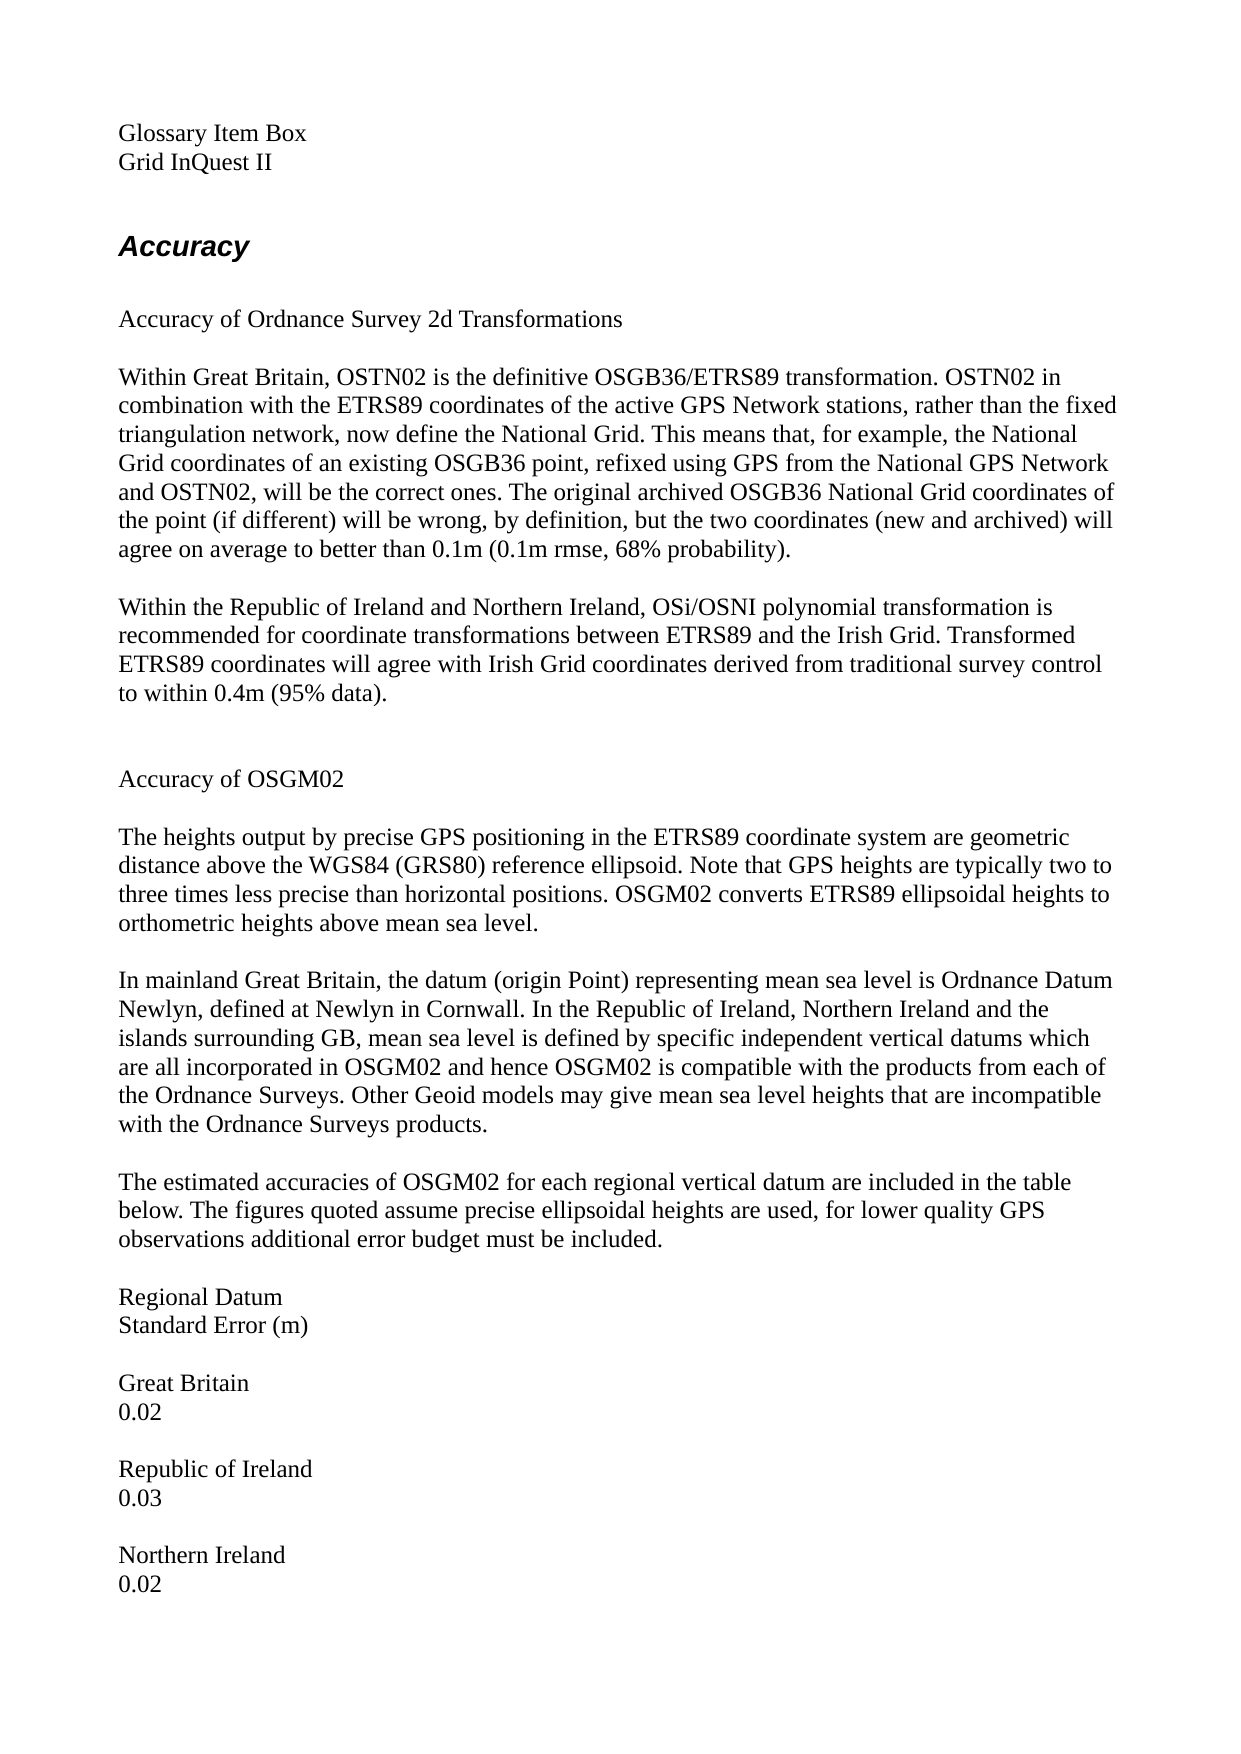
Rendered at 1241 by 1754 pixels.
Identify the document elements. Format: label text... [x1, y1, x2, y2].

text The estimated accuracies of OSGM02 for each regional vertical datum are included in the table below. The figures quoted assume precise ellipsoidal heights are used, for lower quality GPS observations additional error budget must be included. [118, 1167, 1122, 1253]
text Standard Error (m) [118, 1310, 1122, 1339]
text Within the Republic of Ireland and Northern Ireland, OSi/OSNI polynomial transformation is recommended for coordinate transformations between ETRS89 and the Irish Grid. Transformed ETRS89 coordinates will agree with Irish Grid coordinates derived from traditional survey control to within 0.4m (95% data). [118, 592, 1122, 707]
text Within Great Britain, OSTN02 is the definitive OSGB36/ETRS89 transformation. OSTN02 in combination with the ETRS89 coordinates of the active GPS Network stations, rather than the fixed triangulation network, now define the National Grid. This means that, for example, the National Grid coordinates of an existing OSGB36 point, refixed using GPS from the National GPS Network and OSTN02, will be the correct ones. The original archived OSGB36 National Grid coordinates of the point (if different) will be wrong, by definition, but the two coordinates (new and archived) will agree on average to better than 0.1m (0.1m rmse, 68% probability). [118, 362, 1122, 563]
text Great Britain [118, 1368, 1122, 1397]
text Glossary Item Box [118, 118, 1122, 147]
text 0.03 [118, 1483, 1122, 1512]
text Republic of Ireland [118, 1454, 1122, 1483]
text 0.02 [118, 1569, 1122, 1598]
subtitle Accuracy [118, 229, 1122, 263]
text Regional Datum [118, 1282, 1122, 1310]
text Accuracy of OSGM02 [118, 764, 1122, 793]
text 0.02 [118, 1397, 1122, 1425]
text The heights output by precise GPS positioning in the ETRS89 coordinate system are geometric distance above the WGS84 (GRS80) reference ellipsoid. Note that GPS heights are typically two to three times less precise than horizontal positions. OSGM02 converts ETRS89 ellipsoidal heights to orthometric heights above mean sea level. [118, 822, 1122, 937]
text In mainland Great Britain, the datum (origin Point) representing mean sea level is Ordnance Datum Newlyn, defined at Newlyn in Cornwall. In the Republic of Ireland, Northern Ireland and the islands surrounding GB, mean sea level is defined by specific independent vertical datums which are all incorporated in OSGM02 and hence OSGM02 is compatible with the products from each of the Ordnance Surveys. Other Geoid models may give mean sea level heights that are incompatible with the Ordnance Surveys products. [118, 965, 1122, 1138]
text Grid InQuest II [118, 147, 1122, 176]
text Northern Ireland [118, 1540, 1122, 1569]
text Accuracy of Ordnance Survey 2d Transformations [118, 304, 1122, 333]
